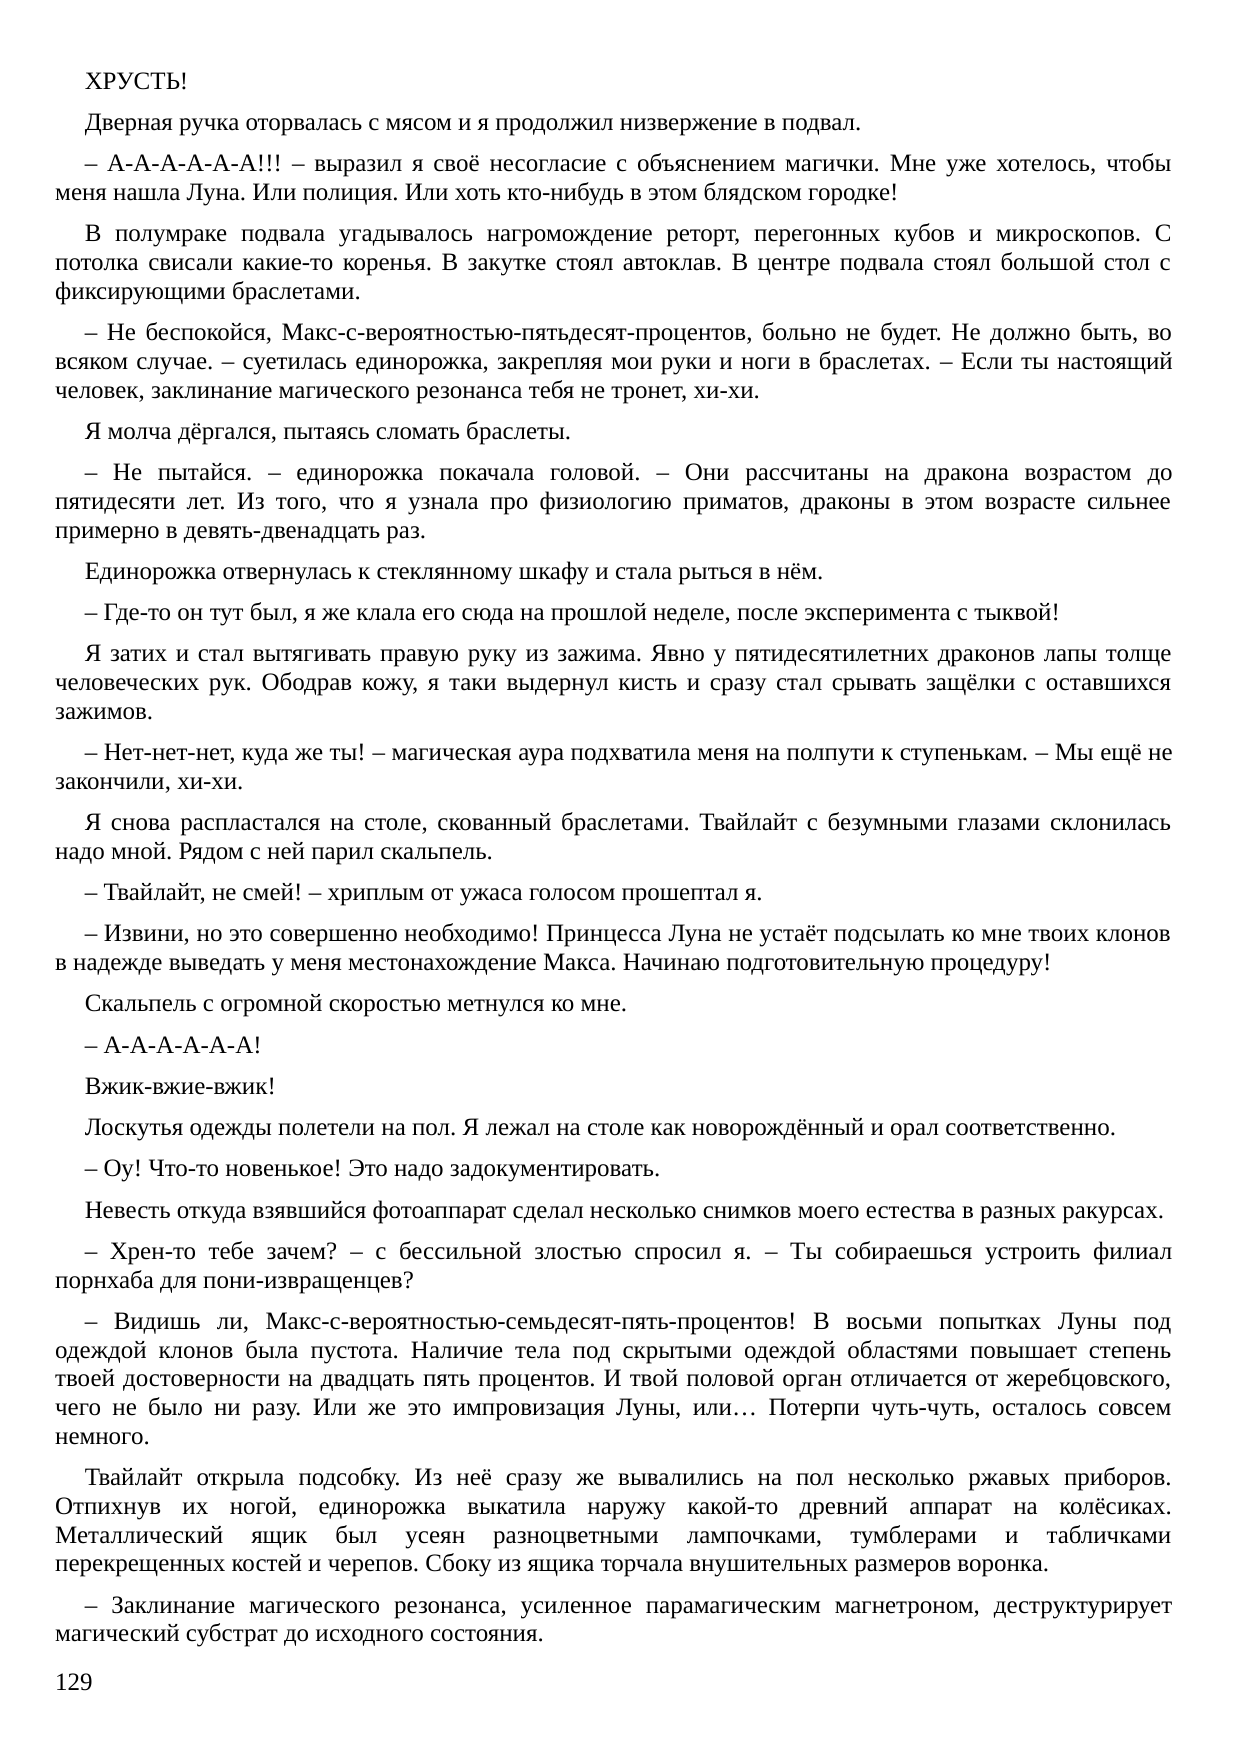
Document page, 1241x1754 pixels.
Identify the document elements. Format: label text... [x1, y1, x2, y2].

text Лоскутья одежды полетели на пол. Я лежал на столе как новорождённый и орал соответственно. [55, 1112, 1173, 1141]
text Скальпель с огромной скоростью метнулся ко мне. [55, 988, 1173, 1017]
text – Не пытайся. – единорожка покачала головой. – Они рассчитаны на дракона возрастом до пятидесяти лет. Из того, что я узнала про физиологию приматов, драконы в этом возрасте сильнее примерно в девять-двенадцать раз. [55, 457, 1173, 543]
text В полумраке подвала угадывалось нагромождение реторт, перегонных кубов и микроскопов. С потолка свисали какие-то коренья. В закутке стоял автоклав. В центре подвала стоял большой стол с фиксирующими браслетами. [55, 218, 1173, 305]
text Единорожка отвернулась к стеклянному шкафу и стала рыться в нём. [55, 556, 1173, 585]
text – Не беспокойся, Макс-с-вероятностью-пятьдесят-процентов, больно не будет. Не должно быть, во всяком случае. – суетилась единорожка, закрепляя мои руки и ноги в браслетах. – Если ты настоящий человек, заклинание магического резонанса тебя не тронет, хи-хи. [55, 317, 1173, 403]
text – Заклинание магического резонанса, усиленное парамагическим магнетроном, деструктурирует магический субстрат до исходного состояния. [55, 1590, 1173, 1647]
text – А-А-А-А-А-А!!! – выразил я своё несогласие с объяснением магички. Мне уже хотелось, чтобы меня нашла Луна. Или полиция. Или хоть кто-нибудь в этом блядском городке! [55, 148, 1173, 206]
text – А-А-А-А-А-А! [55, 1030, 1173, 1058]
text Я затих и стал вытягивать правую руку из зажима. Явно у пятидесятилетних драконов лапы толще человеческих рук. Ободрав кожу, я таки выдернул кисть и сразу стал срывать защёлки с оставшихся зажимов. [55, 638, 1173, 725]
text Вжик-вжие-вжик! [55, 1071, 1173, 1100]
text Я снова распластался на столе, скованный браслетами. Твайлайт с безумными глазами склонилась надо мной. Рядом с ней парил скальпель. [55, 807, 1173, 865]
text – Нет-нет-нет, куда же ты! – магическая аура подхватила меня на полпути к ступенькам. – Мы ещё не закончили, хи-хи. [55, 737, 1173, 795]
text Дверная ручка оторвалась с мясом и я продолжил низвержение в подвал. [55, 107, 1173, 136]
text – Оу! Что-то новенькое! Это надо задокументировать. [55, 1153, 1173, 1182]
text Невесть откуда взявшийся фотоаппарат сделал несколько снимков моего естества в разных ракурсах. [55, 1195, 1173, 1223]
text Я молча дёргался, пытаясь сломать браслеты. [55, 416, 1173, 445]
text – Извини, но это совершенно необходимо! Принцесса Луна не устаёт подсылать ко мне твоих клонов в надежде выведать у меня местонахождение Макса. Начинаю подготовительную процедуру! [55, 918, 1173, 976]
text – Хрен-то тебе зачем? – с бессильной злостью спросил я. – Ты собираешься устроить филиал порнхаба для пони-извращенцев? [55, 1236, 1173, 1293]
text ХРУСТЬ! [55, 66, 1173, 95]
text – Где-то он тут был, я же клала его сюда на прошлой неделе, после эксперимента с тыквой! [55, 597, 1173, 626]
text – Твайлайт, не смей! – хриплым от ужаса голосом прошептал я. [55, 877, 1173, 906]
text Твайлайт открыла подсобку. Из неё сразу же вывалились на пол несколько ржавых приборов. Отпихнув их ногой, единорожка выкатила наружу какой-то древний аппарат на колёсиках. Металлический ящик был усеян разноцветными лампочками, тумблерами и табличками перекрещенных костей и черепов. Сбоку из ящика торчала внушительных размеров воронка. [55, 1462, 1173, 1577]
text – Видишь ли, Макс-с-вероятностью-семьдесят-пять-процентов! В восьми попытках Луны под одеждой клонов была пустота. Наличие тела под скрытыми одеждой областями повышает степень твоей достоверности на двадцать пять процентов. И твой половой орган отличается от жеребцовского, чего не было ни разу. Или же это импровизация Луны, или… Потерпи чуть-чуть, осталось совсем немного. [55, 1306, 1173, 1450]
